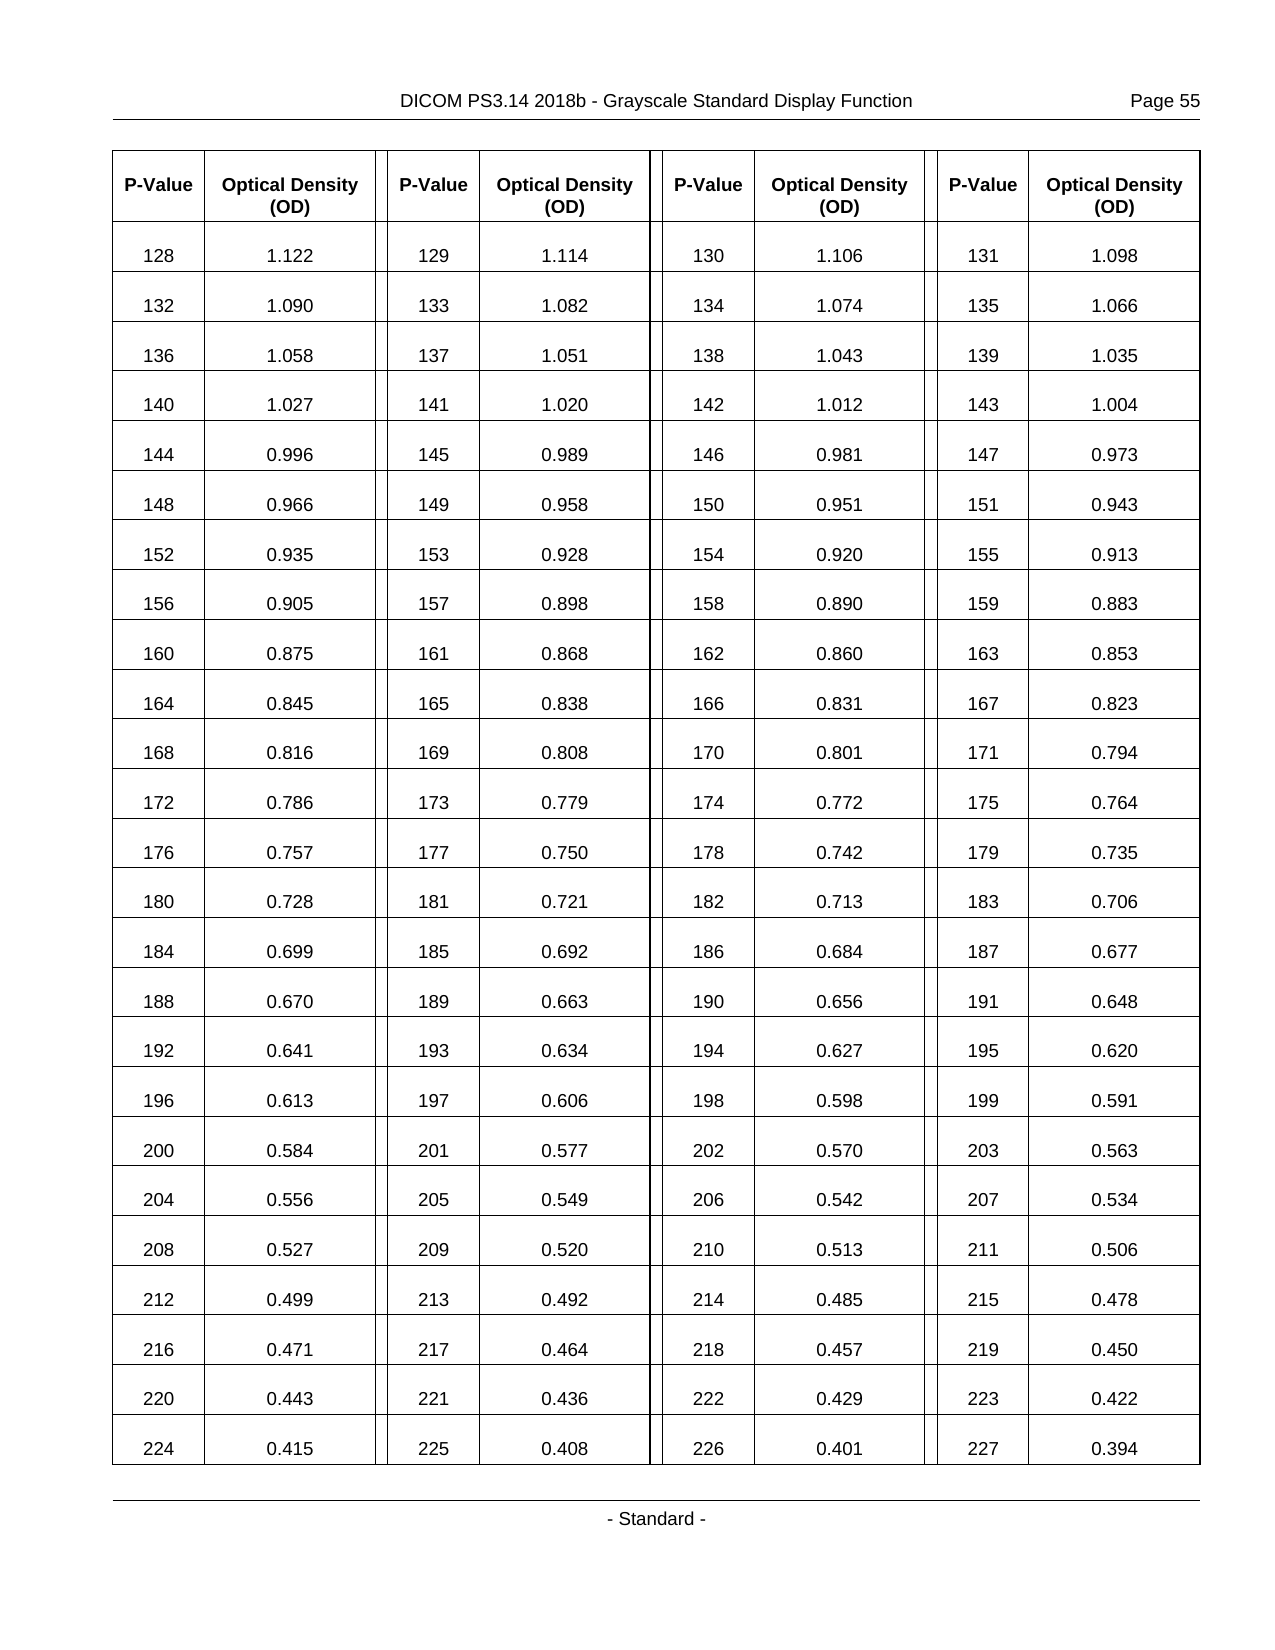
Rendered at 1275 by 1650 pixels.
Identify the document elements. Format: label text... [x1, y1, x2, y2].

table_cell 0.742 [755, 819, 924, 867]
table_cell [925, 1315, 937, 1364]
table_cell [651, 1067, 662, 1116]
table_cell 0.823 [1029, 670, 1199, 718]
table_cell 209 [388, 1216, 479, 1265]
table_cell [651, 421, 662, 470]
table_cell 0.996 [205, 421, 375, 470]
table_header Optical Density (OD) [755, 151, 924, 221]
table_cell 141 [388, 371, 479, 420]
table_cell 192 [113, 1017, 204, 1066]
table_cell 1.027 [205, 371, 375, 420]
table_cell 0.556 [205, 1166, 375, 1215]
table_cell 0.920 [755, 520, 924, 569]
table_cell 162 [663, 620, 754, 668]
table_cell 0.728 [205, 868, 375, 917]
table_header P-Value [663, 151, 754, 221]
table_cell [376, 968, 387, 1016]
table_cell [376, 371, 387, 420]
table_cell [651, 670, 662, 718]
table_cell 216 [113, 1315, 204, 1364]
table_cell 146 [663, 421, 754, 470]
table_cell 0.898 [480, 570, 649, 619]
table_cell 0.591 [1029, 1067, 1199, 1116]
table_cell 198 [663, 1067, 754, 1116]
table_cell [925, 868, 937, 917]
table_cell 182 [663, 868, 754, 917]
table_cell 0.757 [205, 819, 375, 867]
table_cell [651, 819, 662, 867]
table_cell 139 [938, 322, 1028, 370]
table_cell 0.408 [480, 1415, 649, 1463]
table_cell 0.779 [480, 769, 649, 817]
table_cell 226 [663, 1415, 754, 1463]
table_cell 0.527 [205, 1216, 375, 1265]
table_cell [651, 1415, 662, 1463]
table_cell 200 [113, 1117, 204, 1165]
table_cell 204 [113, 1166, 204, 1215]
table_cell [651, 570, 662, 619]
table_cell 225 [388, 1415, 479, 1463]
table_cell [376, 719, 387, 768]
table_cell 0.831 [755, 670, 924, 718]
table_cell 190 [663, 968, 754, 1016]
table_cell 0.598 [755, 1067, 924, 1116]
table_cell 207 [938, 1166, 1028, 1215]
table_header [376, 151, 387, 221]
table_cell [376, 570, 387, 619]
table_cell 212 [113, 1266, 204, 1314]
table_cell [925, 371, 937, 420]
table_cell 0.973 [1029, 421, 1199, 470]
table_cell 1.106 [755, 222, 924, 271]
table_cell 0.520 [480, 1216, 649, 1265]
table_cell 1.090 [205, 272, 375, 321]
table_cell [651, 620, 662, 668]
table_cell [376, 471, 387, 519]
table_cell 155 [938, 520, 1028, 569]
table_cell 158 [663, 570, 754, 619]
table_cell 152 [113, 520, 204, 569]
table_cell [925, 421, 937, 470]
table_cell 131 [938, 222, 1028, 271]
table_cell 0.853 [1029, 620, 1199, 668]
table_cell 129 [388, 222, 479, 271]
table_cell 0.563 [1029, 1117, 1199, 1165]
table_cell 0.943 [1029, 471, 1199, 519]
table_cell 223 [938, 1365, 1028, 1414]
table_cell 1.058 [205, 322, 375, 370]
table_cell 176 [113, 819, 204, 867]
table_cell 0.721 [480, 868, 649, 917]
table_cell 210 [663, 1216, 754, 1265]
table_cell [925, 1266, 937, 1314]
table_cell 166 [663, 670, 754, 718]
table_cell 0.464 [480, 1315, 649, 1364]
table_cell 0.656 [755, 968, 924, 1016]
table_cell 179 [938, 819, 1028, 867]
table_cell 0.506 [1029, 1216, 1199, 1265]
table_cell 149 [388, 471, 479, 519]
table_cell 1.012 [755, 371, 924, 420]
table_cell 218 [663, 1315, 754, 1364]
table_cell 0.699 [205, 918, 375, 967]
table_cell 167 [938, 670, 1028, 718]
table_cell 219 [938, 1315, 1028, 1364]
table_cell [925, 322, 937, 370]
table_cell [651, 1365, 662, 1414]
table_cell 0.935 [205, 520, 375, 569]
table_cell [651, 1166, 662, 1215]
table_cell 0.981 [755, 421, 924, 470]
table_cell 0.429 [755, 1365, 924, 1414]
table_cell 0.634 [480, 1017, 649, 1066]
table_cell [925, 719, 937, 768]
table_cell [925, 1415, 937, 1463]
table_cell [651, 1117, 662, 1165]
table_cell 0.868 [480, 620, 649, 668]
table_cell 217 [388, 1315, 479, 1364]
table_cell 0.801 [755, 719, 924, 768]
table_cell 0.577 [480, 1117, 649, 1165]
table_cell 178 [663, 819, 754, 867]
table_cell [376, 1166, 387, 1215]
table_cell [376, 421, 387, 470]
table_cell [925, 1067, 937, 1116]
table_cell 138 [663, 322, 754, 370]
table_cell [651, 371, 662, 420]
table_cell [651, 719, 662, 768]
table_cell 195 [938, 1017, 1028, 1066]
table_cell 1.066 [1029, 272, 1199, 321]
table_cell [925, 1166, 937, 1215]
table_cell 172 [113, 769, 204, 817]
table_cell [376, 222, 387, 271]
table_cell 203 [938, 1117, 1028, 1165]
table_cell 201 [388, 1117, 479, 1165]
table_cell [925, 968, 937, 1016]
table_cell 0.401 [755, 1415, 924, 1463]
table_cell 163 [938, 620, 1028, 668]
table_cell [651, 471, 662, 519]
table_cell 0.499 [205, 1266, 375, 1314]
table_cell [376, 1266, 387, 1314]
table_cell [651, 1216, 662, 1265]
table_cell [651, 272, 662, 321]
table_cell 0.534 [1029, 1166, 1199, 1215]
table_cell [651, 322, 662, 370]
table_cell 150 [663, 471, 754, 519]
table_cell 161 [388, 620, 479, 668]
table_cell [376, 1415, 387, 1463]
table_cell 0.786 [205, 769, 375, 817]
table_cell 202 [663, 1117, 754, 1165]
table_cell [925, 918, 937, 967]
table_cell [376, 1067, 387, 1116]
table_cell 0.549 [480, 1166, 649, 1215]
table_cell 169 [388, 719, 479, 768]
table_cell 0.928 [480, 520, 649, 569]
table_cell [376, 1365, 387, 1414]
table_cell 0.905 [205, 570, 375, 619]
table_cell 0.913 [1029, 520, 1199, 569]
table_cell [376, 670, 387, 718]
table_cell 1.004 [1029, 371, 1199, 420]
table_cell 170 [663, 719, 754, 768]
table_cell 0.443 [205, 1365, 375, 1414]
table_cell 0.513 [755, 1216, 924, 1265]
table_cell 0.706 [1029, 868, 1199, 917]
table_cell 0.415 [205, 1415, 375, 1463]
table_cell 137 [388, 322, 479, 370]
table_cell 0.816 [205, 719, 375, 768]
table_cell [925, 670, 937, 718]
table_cell 0.492 [480, 1266, 649, 1314]
table_cell 173 [388, 769, 479, 817]
table_cell [925, 1365, 937, 1414]
table_cell [651, 968, 662, 1016]
table_cell 220 [113, 1365, 204, 1414]
table_cell [376, 868, 387, 917]
table_cell 0.542 [755, 1166, 924, 1215]
table_cell 0.958 [480, 471, 649, 519]
table_cell [925, 222, 937, 271]
table_cell 140 [113, 371, 204, 420]
table_cell [651, 868, 662, 917]
table_cell 0.394 [1029, 1415, 1199, 1463]
table_cell 156 [113, 570, 204, 619]
table_cell [376, 1017, 387, 1066]
table_cell 153 [388, 520, 479, 569]
table_cell [376, 322, 387, 370]
table_cell 1.122 [205, 222, 375, 271]
table_cell [651, 769, 662, 817]
table_cell 0.450 [1029, 1315, 1199, 1364]
table_cell 175 [938, 769, 1028, 817]
table_cell 0.471 [205, 1315, 375, 1364]
table_cell [925, 620, 937, 668]
table_cell 227 [938, 1415, 1028, 1463]
table_cell [376, 520, 387, 569]
table_cell 193 [388, 1017, 479, 1066]
table_cell [376, 1315, 387, 1364]
table_cell [925, 570, 937, 619]
table_cell [651, 1266, 662, 1314]
table_cell [925, 520, 937, 569]
table_cell [651, 1017, 662, 1066]
table_cell 215 [938, 1266, 1028, 1314]
table_cell 0.648 [1029, 968, 1199, 1016]
table_cell 221 [388, 1365, 479, 1414]
table_header Optical Density (OD) [205, 151, 375, 221]
table_cell 0.713 [755, 868, 924, 917]
table_cell 197 [388, 1067, 479, 1116]
table_cell 0.478 [1029, 1266, 1199, 1314]
table_cell 0.883 [1029, 570, 1199, 619]
table_cell 0.677 [1029, 918, 1199, 967]
table_cell 191 [938, 968, 1028, 1016]
table_cell 1.020 [480, 371, 649, 420]
table_cell 1.051 [480, 322, 649, 370]
table_cell 188 [113, 968, 204, 1016]
table_cell 0.764 [1029, 769, 1199, 817]
table_cell 143 [938, 371, 1028, 420]
table_cell [925, 1216, 937, 1265]
table_cell 1.114 [480, 222, 649, 271]
table_cell 168 [113, 719, 204, 768]
table_cell 130 [663, 222, 754, 271]
table_cell 187 [938, 918, 1028, 967]
table_cell 211 [938, 1216, 1028, 1265]
table_cell 0.457 [755, 1315, 924, 1364]
table_cell 1.098 [1029, 222, 1199, 271]
table_cell 132 [113, 272, 204, 321]
table_cell [925, 471, 937, 519]
table_cell 183 [938, 868, 1028, 917]
table_cell [651, 520, 662, 569]
table_cell 206 [663, 1166, 754, 1215]
table_cell 208 [113, 1216, 204, 1265]
table_cell [376, 1216, 387, 1265]
table_cell 135 [938, 272, 1028, 321]
table_cell [376, 918, 387, 967]
table_cell 0.613 [205, 1067, 375, 1116]
table_cell [651, 918, 662, 967]
table_cell 177 [388, 819, 479, 867]
table_cell 181 [388, 868, 479, 917]
table_header P-Value [938, 151, 1028, 221]
table_header [925, 151, 937, 221]
table_cell 0.966 [205, 471, 375, 519]
table_cell 199 [938, 1067, 1028, 1116]
table_header Optical Density (OD) [1029, 151, 1199, 221]
table_cell 147 [938, 421, 1028, 470]
table_cell 148 [113, 471, 204, 519]
table_cell 222 [663, 1365, 754, 1414]
table_cell 189 [388, 968, 479, 1016]
table_cell [651, 222, 662, 271]
table_cell [925, 769, 937, 817]
table_cell 0.692 [480, 918, 649, 967]
table_cell 0.794 [1029, 719, 1199, 768]
table_cell 154 [663, 520, 754, 569]
table_cell 164 [113, 670, 204, 718]
table_cell [376, 819, 387, 867]
table_cell [925, 272, 937, 321]
table_cell 184 [113, 918, 204, 967]
table_cell 205 [388, 1166, 479, 1215]
table_cell 196 [113, 1067, 204, 1116]
table_cell 171 [938, 719, 1028, 768]
table_cell [925, 1117, 937, 1165]
table_cell 145 [388, 421, 479, 470]
table_cell 0.627 [755, 1017, 924, 1066]
table_cell 0.422 [1029, 1365, 1199, 1414]
table_cell 0.436 [480, 1365, 649, 1414]
table_cell 0.584 [205, 1117, 375, 1165]
table_cell 0.845 [205, 670, 375, 718]
table_cell 0.641 [205, 1017, 375, 1066]
table_cell 1.082 [480, 272, 649, 321]
table_cell 0.570 [755, 1117, 924, 1165]
table_cell 159 [938, 570, 1028, 619]
table_cell 0.663 [480, 968, 649, 1016]
table_header [651, 151, 662, 221]
table_cell 134 [663, 272, 754, 321]
table_cell 165 [388, 670, 479, 718]
table_cell 133 [388, 272, 479, 321]
table_cell 0.750 [480, 819, 649, 867]
table_cell 224 [113, 1415, 204, 1463]
table_cell 213 [388, 1266, 479, 1314]
table_cell 142 [663, 371, 754, 420]
table_cell 1.035 [1029, 322, 1199, 370]
table_cell 144 [113, 421, 204, 470]
table_cell [376, 769, 387, 817]
table_cell 0.890 [755, 570, 924, 619]
table_cell 128 [113, 222, 204, 271]
table_cell 0.606 [480, 1067, 649, 1116]
table_header P-Value [388, 151, 479, 221]
table_header P-Value [113, 151, 204, 221]
table_cell 0.808 [480, 719, 649, 768]
table_cell 1.074 [755, 272, 924, 321]
table_cell [925, 819, 937, 867]
table_cell 0.684 [755, 918, 924, 967]
table_cell 180 [113, 868, 204, 917]
table_cell [376, 272, 387, 321]
table_cell 0.875 [205, 620, 375, 668]
table_cell 174 [663, 769, 754, 817]
table_cell [925, 1017, 937, 1066]
table_cell [651, 1315, 662, 1364]
table_cell 1.043 [755, 322, 924, 370]
table_cell 214 [663, 1266, 754, 1314]
table_cell 185 [388, 918, 479, 967]
table_cell 0.620 [1029, 1017, 1199, 1066]
table_cell 157 [388, 570, 479, 619]
table_cell 0.670 [205, 968, 375, 1016]
table_header Optical Density (OD) [480, 151, 649, 221]
table_cell [376, 620, 387, 668]
table_cell 186 [663, 918, 754, 967]
table_cell 0.485 [755, 1266, 924, 1314]
table_cell 0.838 [480, 670, 649, 718]
table_cell 151 [938, 471, 1028, 519]
table_cell [376, 1117, 387, 1165]
table_cell 0.735 [1029, 819, 1199, 867]
table_cell 160 [113, 620, 204, 668]
table_cell 0.951 [755, 471, 924, 519]
table_cell 136 [113, 322, 204, 370]
table_cell 0.772 [755, 769, 924, 817]
table_cell 0.860 [755, 620, 924, 668]
table_cell 0.989 [480, 421, 649, 470]
table_cell 194 [663, 1017, 754, 1066]
